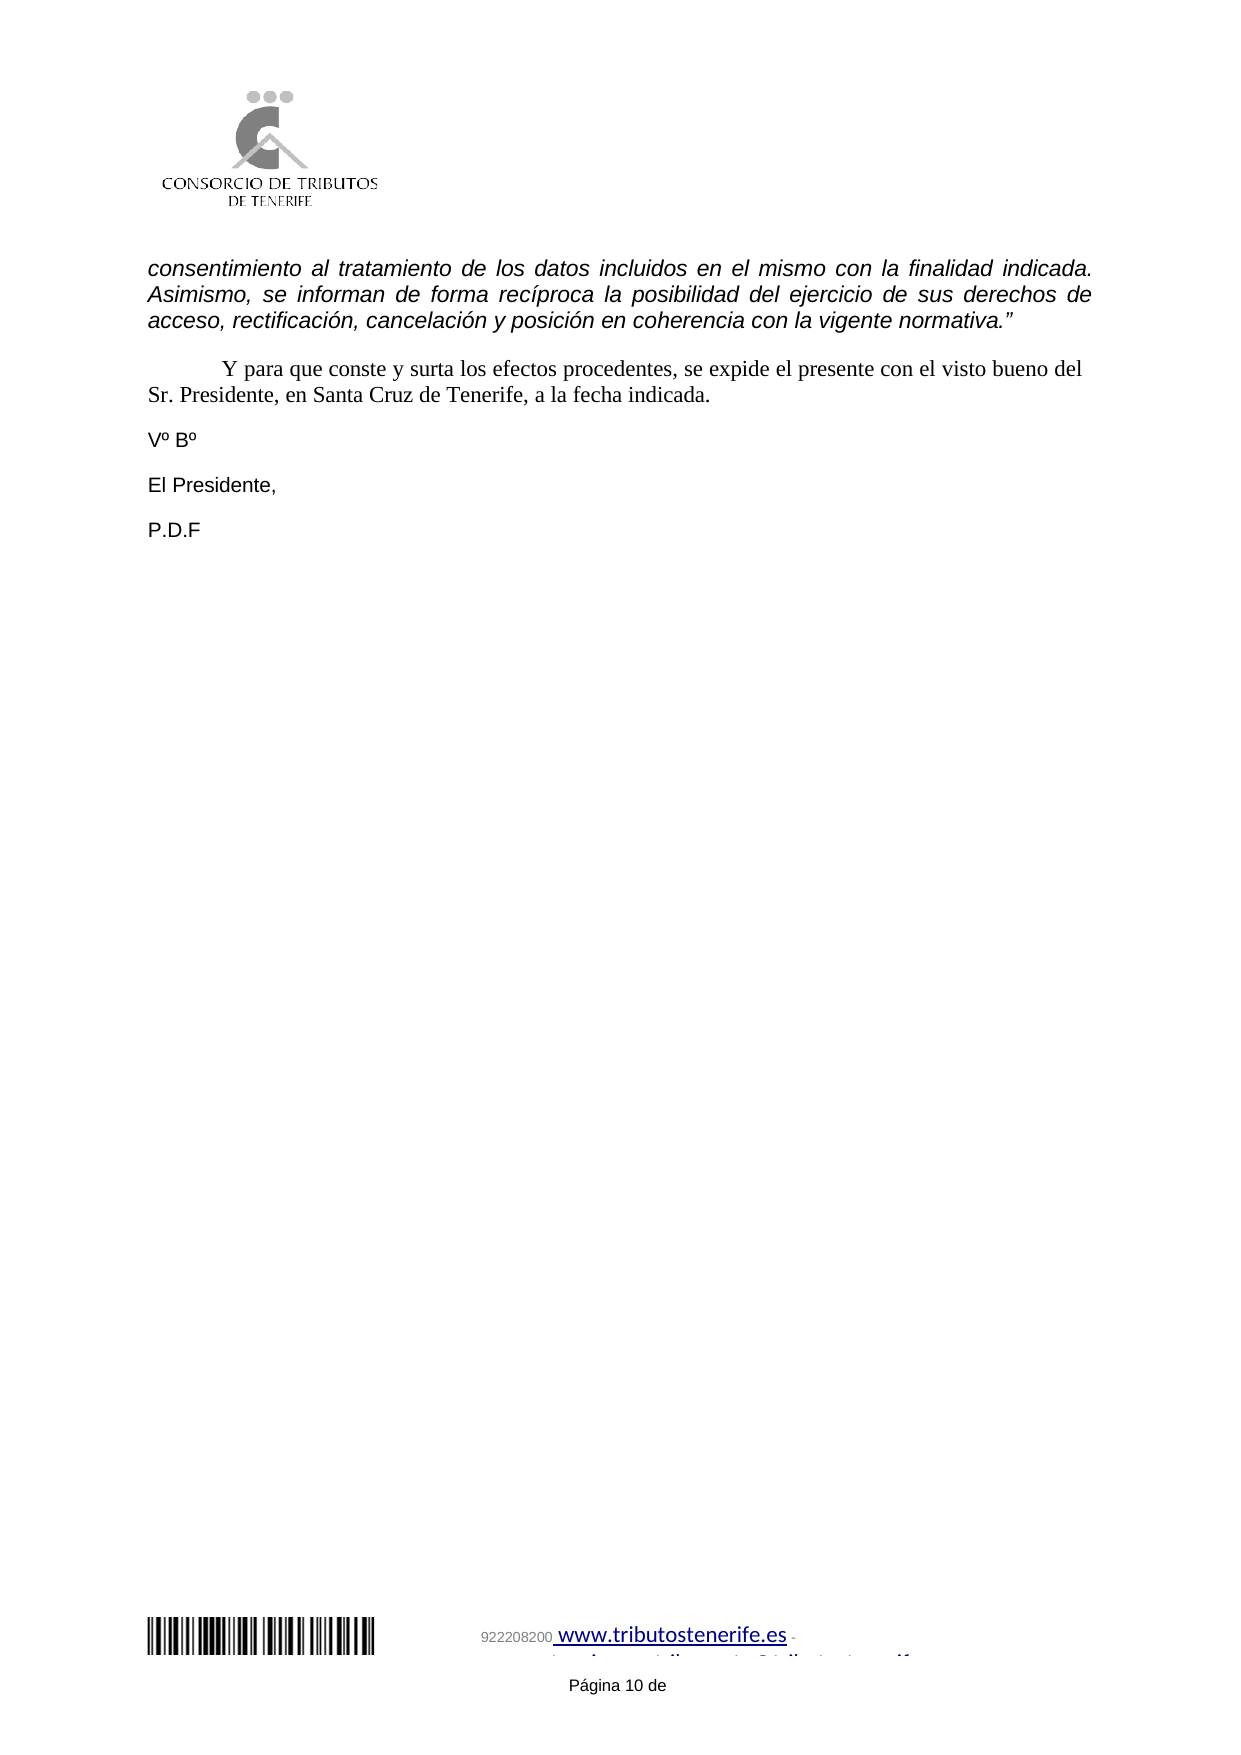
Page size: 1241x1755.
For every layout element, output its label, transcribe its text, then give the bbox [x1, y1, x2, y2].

text El Presidente, P.D.F [148, 473, 327, 541]
text Vº Bº [148, 428, 1105, 452]
text consentimiento al tratamiento de los datos incluidos en el mismo con la finalidad indicada. Asimismo, se informan de forma recíproca la posibilidad del ejercicio de sus derechos de acceso, rectificación, cancelación y posición en coherencia con la vigente normativa.” [148, 254, 1093, 334]
text Y para que conste y surta los efectos procedentes, se expide el presente con el visto bueno del Sr. Presidente, en Santa Cruz de Tenerife, a la fecha indicada. [148, 354, 1093, 407]
